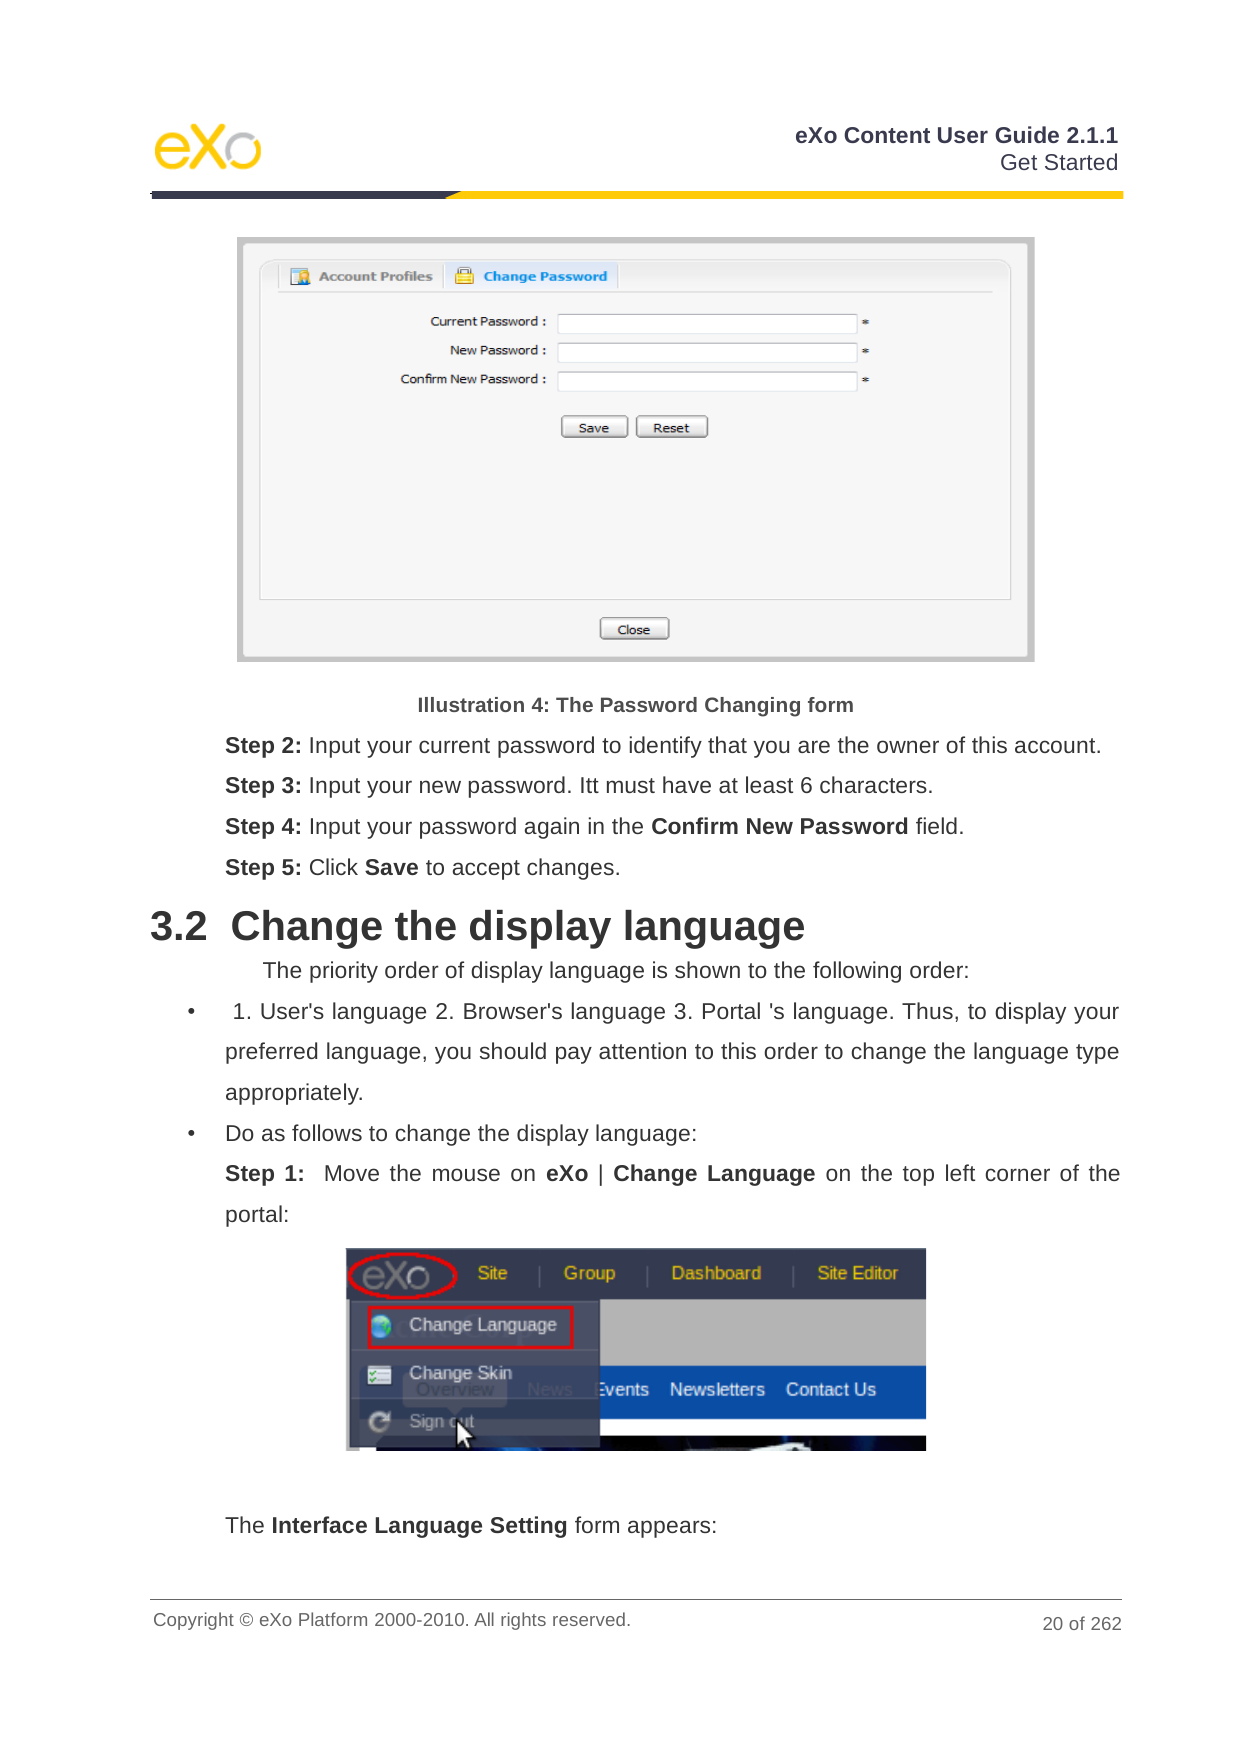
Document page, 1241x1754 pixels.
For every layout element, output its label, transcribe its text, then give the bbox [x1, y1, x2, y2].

list The Interface Language Setting form appears: [187, 1512, 1122, 1539]
subtitle Change the display language [150, 901, 1122, 949]
list Step 1: Move the mouse on eXo | Change Language on the top left corner of the portal: [187, 1159, 1122, 1227]
list The priority order of display language is shown to the following order: [225, 956, 1122, 983]
list Step 3: Input your new password. Itt must have at least 6 characters. [187, 772, 1122, 799]
list Step 4: Input your password again in the Confirm New Password field. [187, 812, 1122, 839]
list Do as follows to change the display language: [187, 1119, 1122, 1146]
list Step 5: Click Save to accept changes. [187, 853, 1122, 880]
list Step 2: Input your current password to identify that you are the owner of this account. [187, 223, 1122, 758]
list Illustration 4: The Password Changing form [189, 662, 1083, 717]
picture [155, 123, 262, 170]
picture [151, 191, 1124, 199]
list 1. User's language 2. Browser's language 3. Portal 's language. Thus, to display your preferred language, you should pay attention to this order to change the language type appropriately. [187, 997, 1122, 1105]
picture [237, 237, 1035, 662]
picture [345, 1248, 927, 1451]
